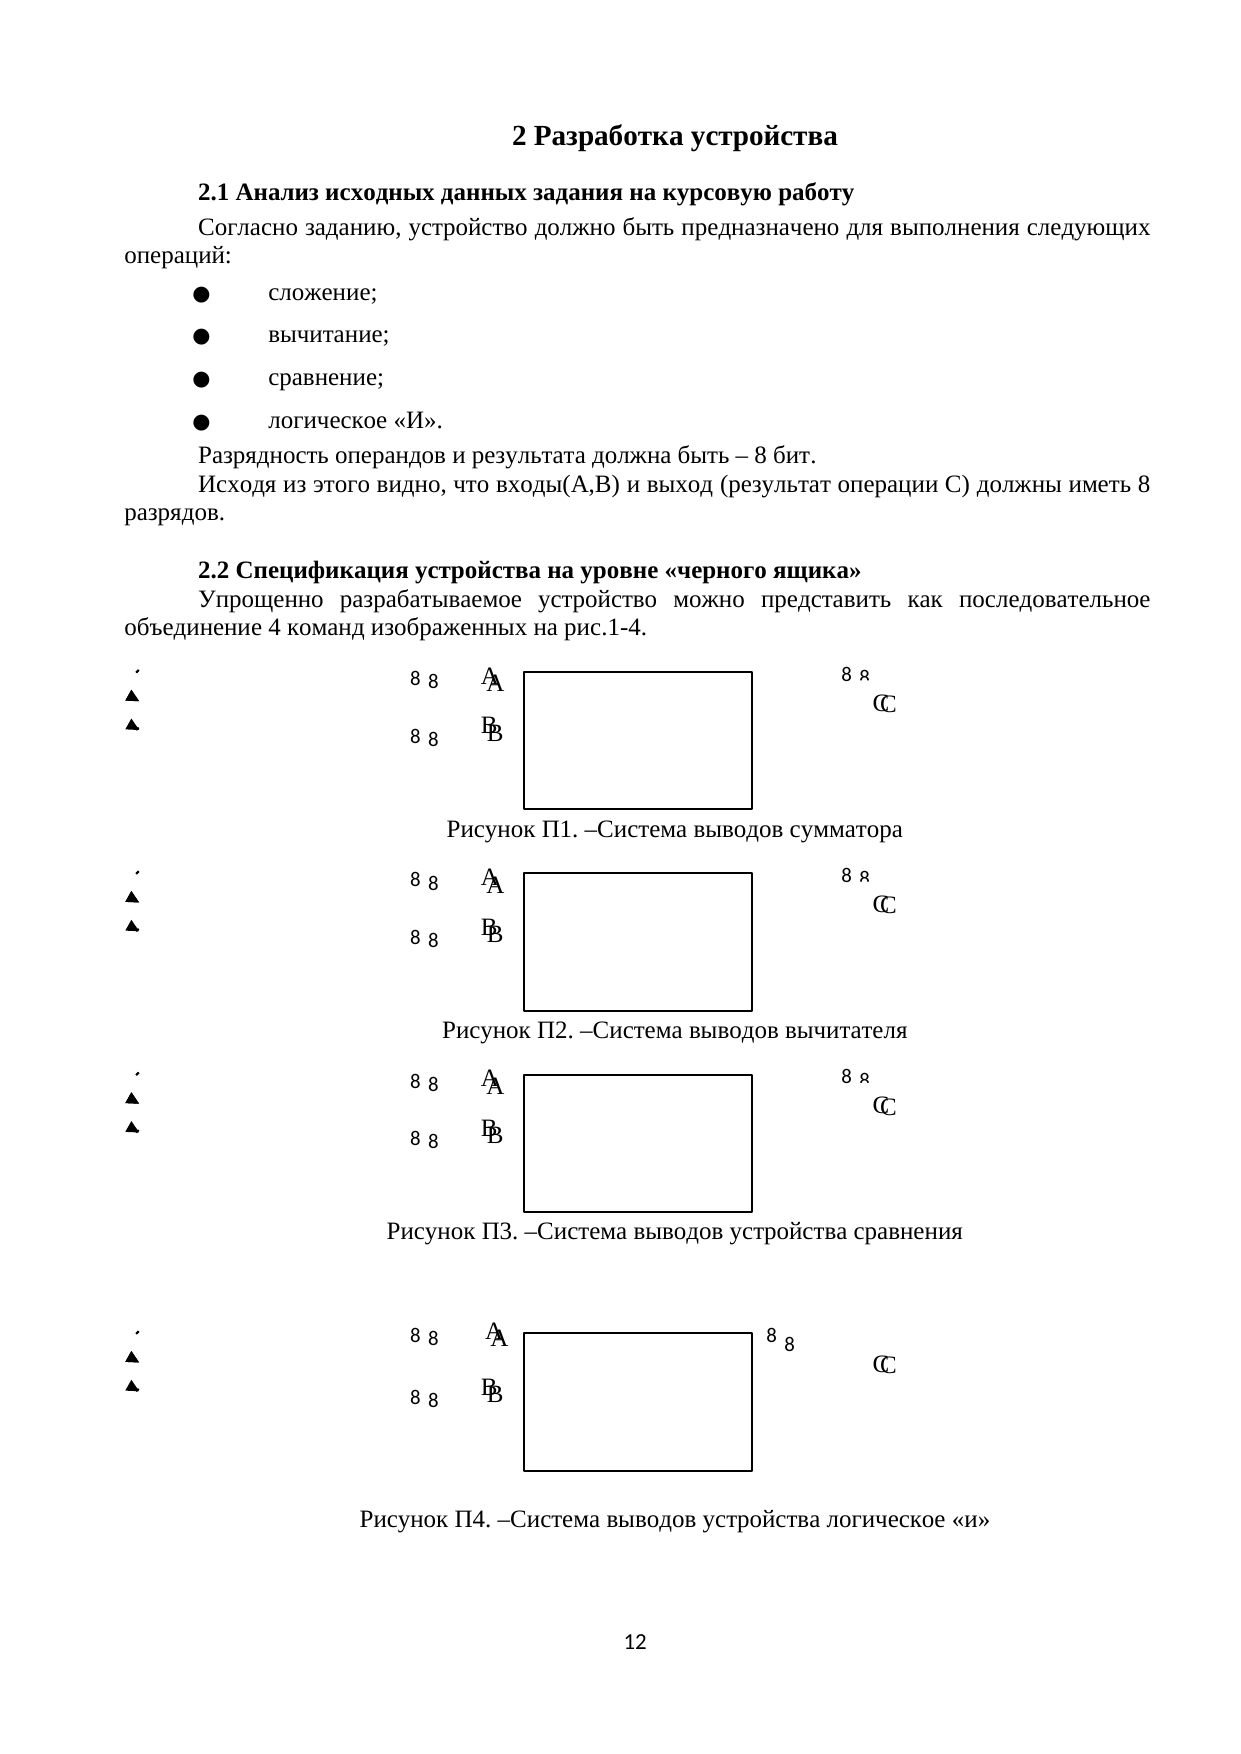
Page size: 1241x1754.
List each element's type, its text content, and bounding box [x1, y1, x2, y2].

text 2.1 Анализ исходных данных задания на курсовую работу [124, 177, 1152, 205]
list логическое «И». [118, 397, 1152, 440]
text 2 Разработка устройства [124, 118, 1152, 152]
text Согласно заданию, устройство должно быть предназначено для выполнения следующих операций: [124, 212, 1152, 269]
text Рисунок П2. –Система выводов вычитателя [124, 1015, 1152, 1044]
text Рисунок П4. –Система выводов устройства логическое «и» [124, 1504, 1152, 1532]
text Упрощенно разрабатываемое устройство можно представить как последовательное объединение 4 команд изображенных на рис.1-4. [124, 584, 1152, 641]
text Рисунок П1. –Система выводов сумматора [124, 814, 1152, 842]
text Разрядность операндов и результата должна быть – 8 бит. [124, 440, 1152, 469]
text 2.2 Спецификация устройства на уровне «черного ящика» [124, 555, 1152, 584]
list сложение; [118, 269, 1152, 312]
list сравнение; [118, 354, 1152, 397]
list вычитание; [118, 312, 1152, 354]
text Рисунок П3. –Система выводов устройства сравнения [124, 1216, 1152, 1245]
text Исходя из этого видно, что входы(А,В) и выход (результат операции С) должны иметь 8 разрядов. [124, 469, 1152, 526]
